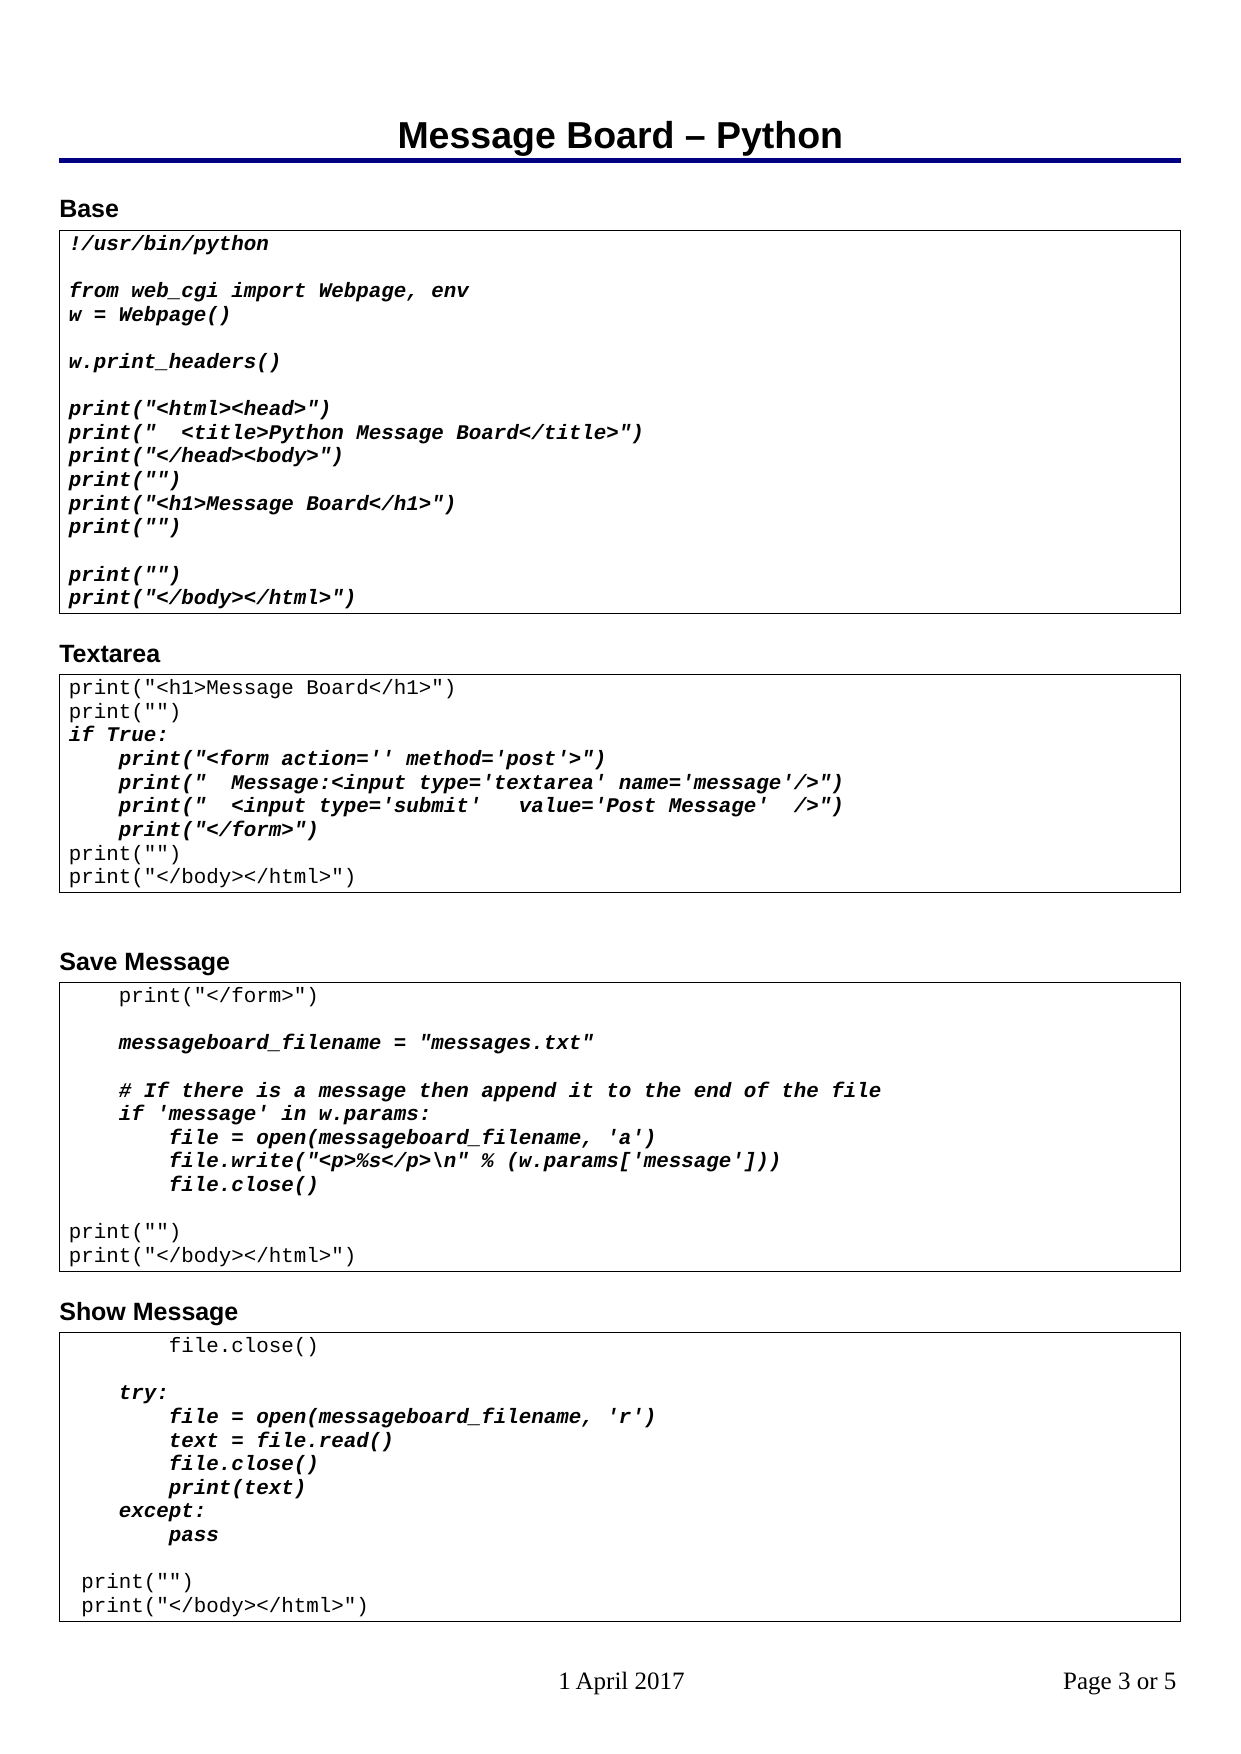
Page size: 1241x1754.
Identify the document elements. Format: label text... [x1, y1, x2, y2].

text print("</body></html>") [60, 1242, 1180, 1271]
subtitle Textarea [59, 639, 1181, 668]
text if True: [60, 721, 1180, 745]
text file.close() [60, 1450, 1180, 1474]
text print("") [60, 1218, 1180, 1242]
text print("") [60, 1568, 1180, 1592]
text !/usr/bin/python [60, 231, 1180, 256]
text print("</body></html>") [60, 1592, 1180, 1621]
text print("</body></html>") [60, 863, 1180, 892]
subtitle Save Message [59, 947, 1181, 976]
text print("<html><head>") [60, 395, 1180, 419]
text print("</form>") [60, 983, 1180, 1009]
subtitle Base [59, 194, 1181, 223]
text from web_cgi import Webpage, env [60, 277, 1180, 300]
text print(" <title>Python Message Board</title>") [60, 419, 1180, 442]
text print("") [60, 513, 1180, 540]
text file.close() [60, 1333, 1180, 1359]
text print("</head><body>") [60, 442, 1180, 466]
text print("<h1>Message Board</h1>") [60, 489, 1180, 513]
text print(" Message:<input type='textarea' name='message'/>") [60, 769, 1180, 792]
text text = file.read() [60, 1426, 1180, 1450]
text print("<h1>Message Board</h1>") [60, 675, 1180, 698]
text print(" <input type='submit' value='Post Message' />") [60, 792, 1180, 816]
text print("") [60, 698, 1180, 721]
text w.print_headers() [60, 348, 1180, 374]
text # If there is a message then append it to the end of the file [60, 1076, 1180, 1100]
text if 'message' in w.params: [60, 1100, 1180, 1124]
text w = Webpage() [60, 300, 1180, 327]
text print("</body></html>") [60, 584, 1180, 613]
subtitle Message Board – Python [59, 113, 1181, 158]
text print("</form>") [60, 816, 1180, 839]
subtitle Show Message [59, 1297, 1181, 1326]
text file.close() [60, 1171, 1180, 1198]
text file = open(messageboard_filename, 'a') [60, 1124, 1180, 1147]
text file = open(messageboard_filename, 'r') [60, 1403, 1180, 1426]
text except: [60, 1497, 1180, 1521]
text try: [60, 1379, 1180, 1403]
text pass [60, 1521, 1180, 1548]
text print("") [60, 466, 1180, 489]
text print("<form action='' method='post'>") [60, 745, 1180, 769]
text print(text) [60, 1474, 1180, 1497]
text messageboard_filename = "messages.txt" [60, 1029, 1180, 1056]
text print("") [60, 561, 1180, 584]
text file.write("<p>%s</p>\n" % (w.params['message'])) [60, 1147, 1180, 1171]
text print("") [60, 839, 1180, 863]
